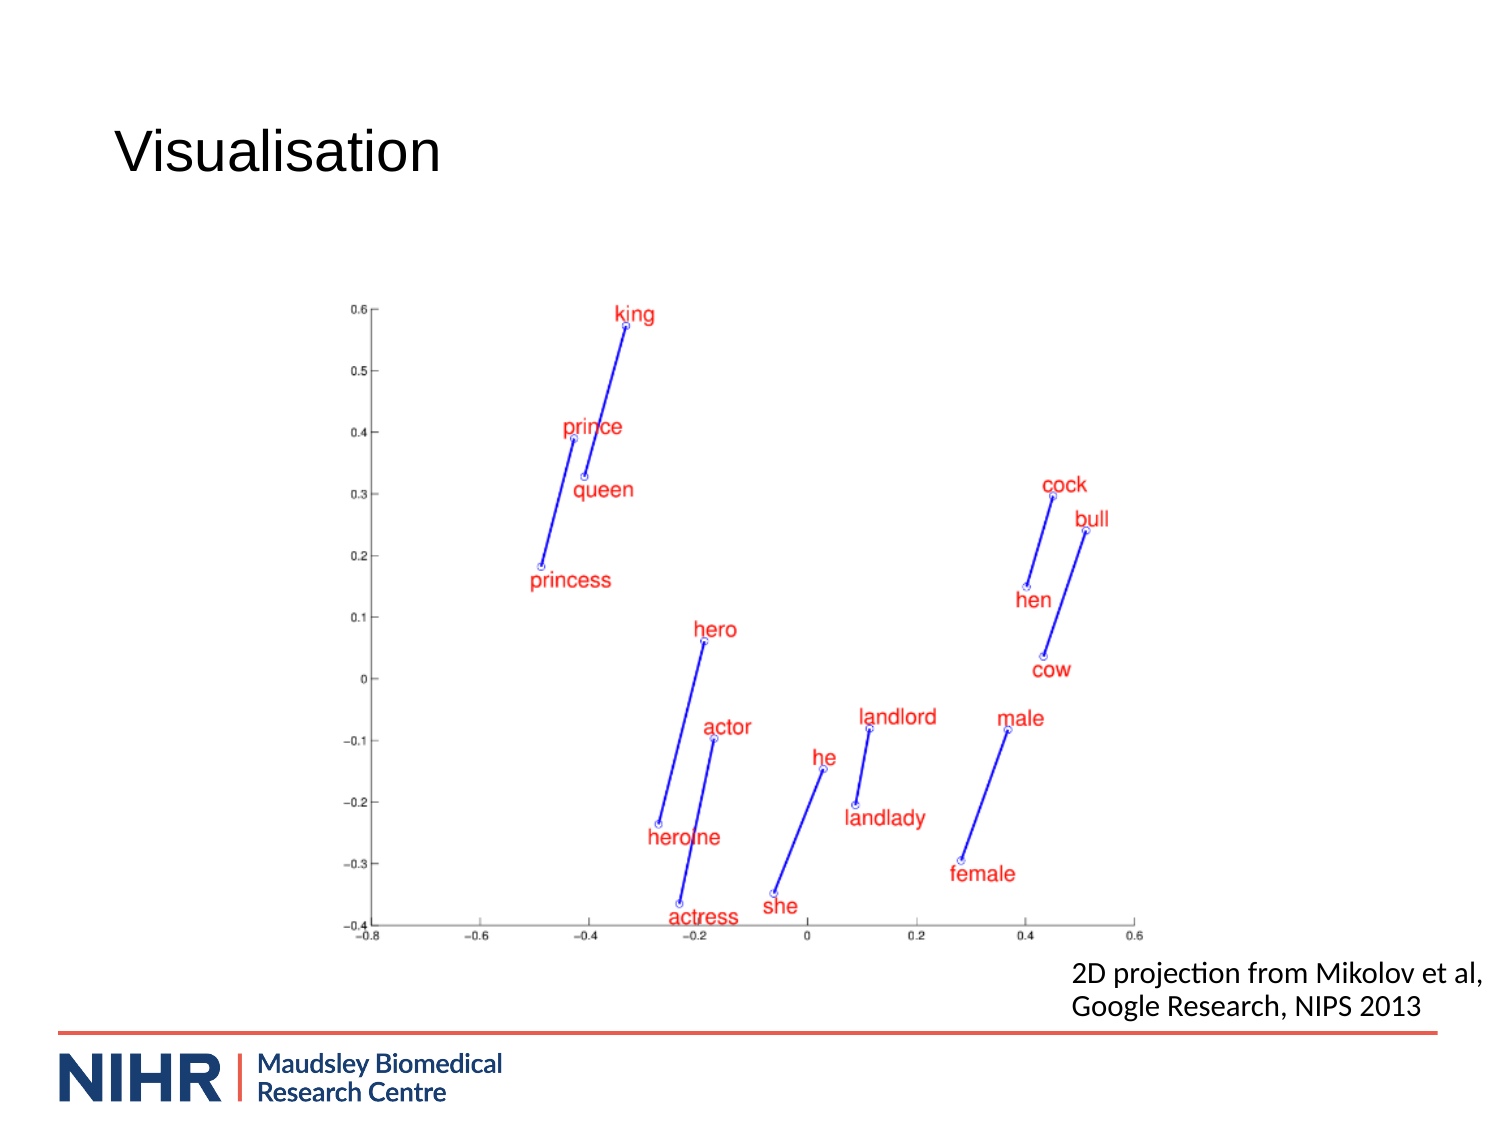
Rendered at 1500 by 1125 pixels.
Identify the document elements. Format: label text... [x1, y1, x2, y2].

text_box Visualisation [100, 113, 1105, 192]
list 2D projection from Mikolov et al, Google Research, NIPS 2013 [1034, 956, 1500, 1026]
picture [289, 266, 1186, 971]
picture [29, 1018, 531, 1125]
